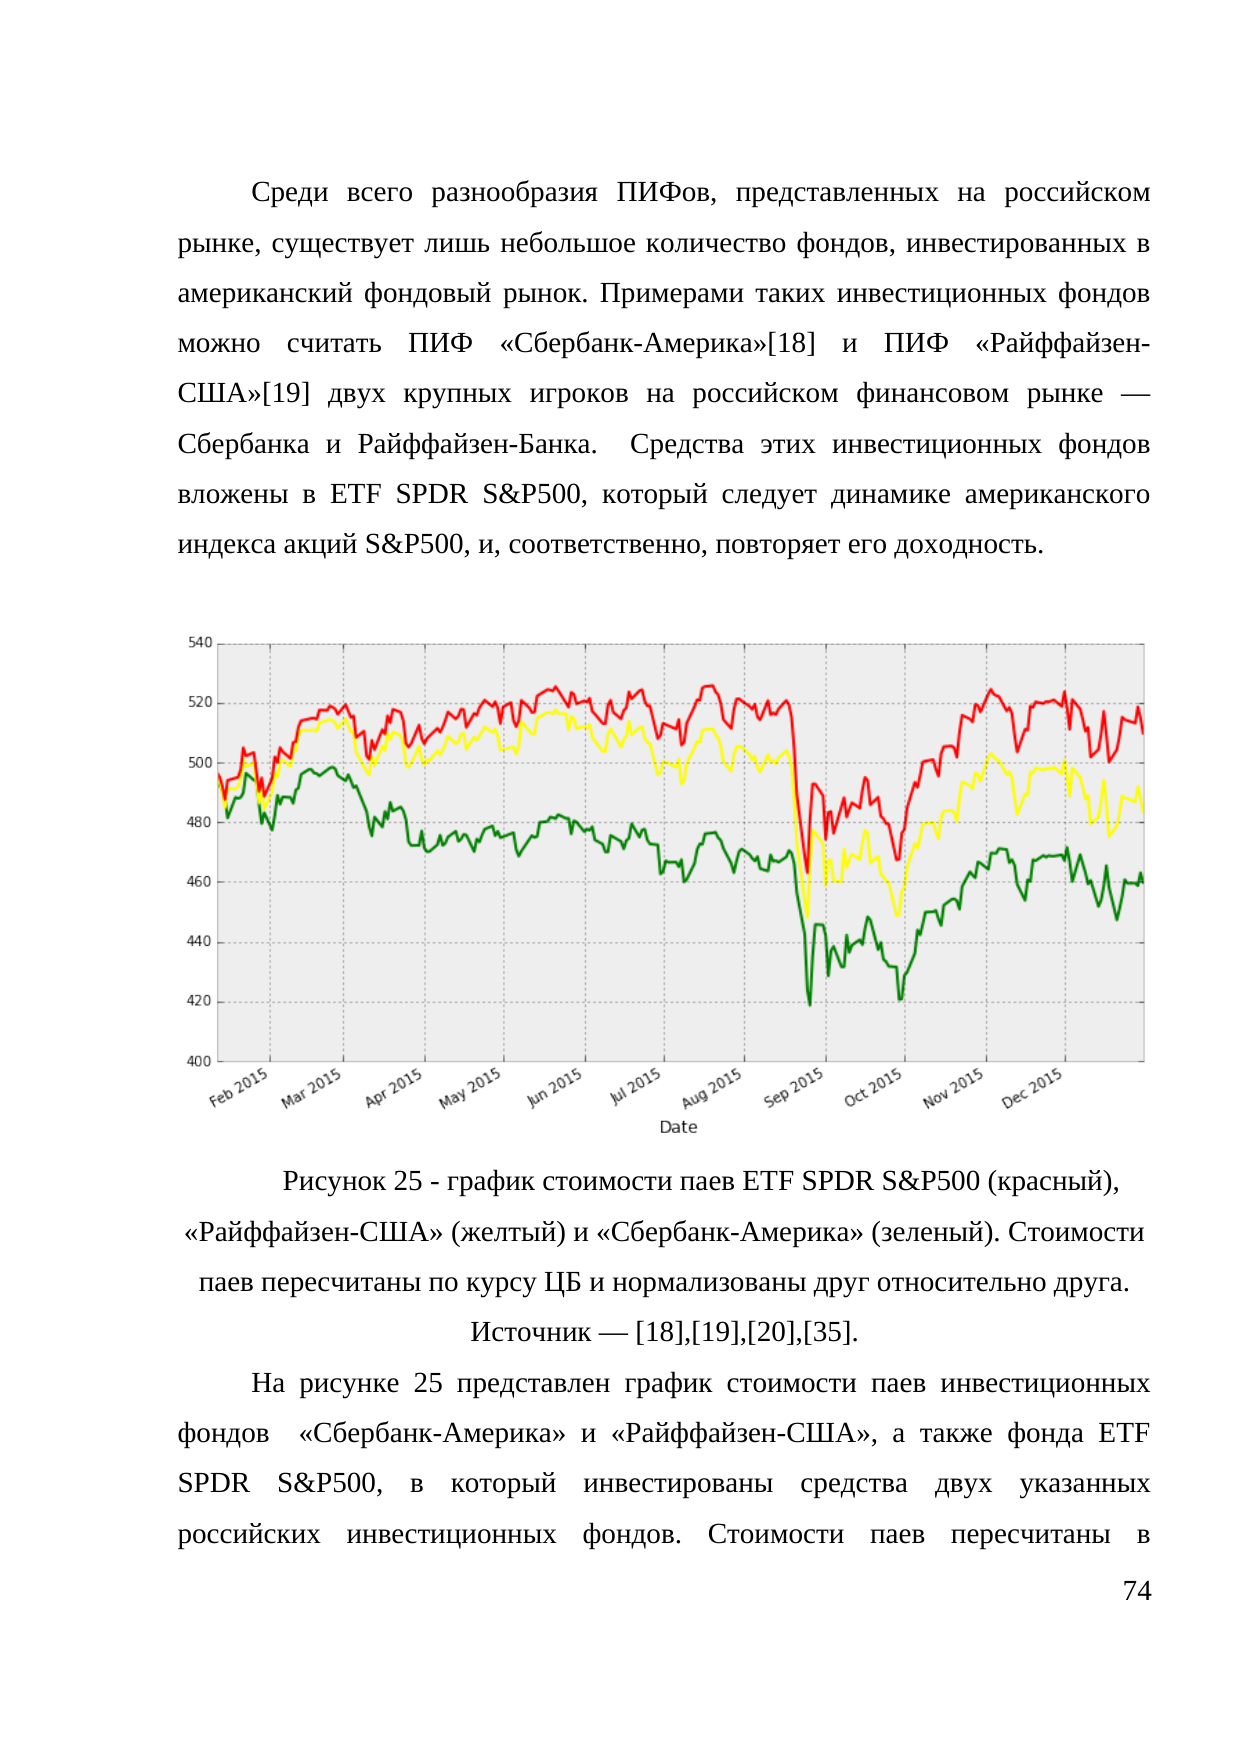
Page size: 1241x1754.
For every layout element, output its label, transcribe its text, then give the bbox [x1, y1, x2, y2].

picture [177, 627, 1152, 1147]
text На рисунке 25 представлен график стоимости паев инвестиционных фондов «Сбербанк-Америка» и «Райффайзен-США», а также фонда ETF SPDR S&P500, в который инвестированы средства двух указанных российских инвестиционных фондов. Стоимости паев пересчитаны в [177, 1365, 1152, 1549]
text Рисунок 25 - график стоимости паев ETF SPDR S&P500 (красный), «Райффайзен-США» (желтый) и «Сбербанк-Америка» (зеленый). Стоимости паев пересчитаны по курсу ЦБ и нормализованы друг относительно друга. Источник — [18],[19],[20],[35]. [177, 1147, 1152, 1348]
text Среди всего разнообразия ПИФов, представленных на российском рынке, существует лишь небольшое количество фондов, инвестированных в американский фондовый рынок. Примерами таких инвестиционных фондов можно считать ПИФ «Сбербанк-Америка»[18] и ПИФ «Райффайзен-США»[19] двух крупных игроков на российском финансовом рынке — Сбербанка и Райффайзен-Банка. Средства этих инвестиционных фондов вложены в ETF SPDR S&P500, который следует динамике американского индекса акций S&P500, и, соответственно, повторяет его доходность. [177, 174, 1152, 560]
